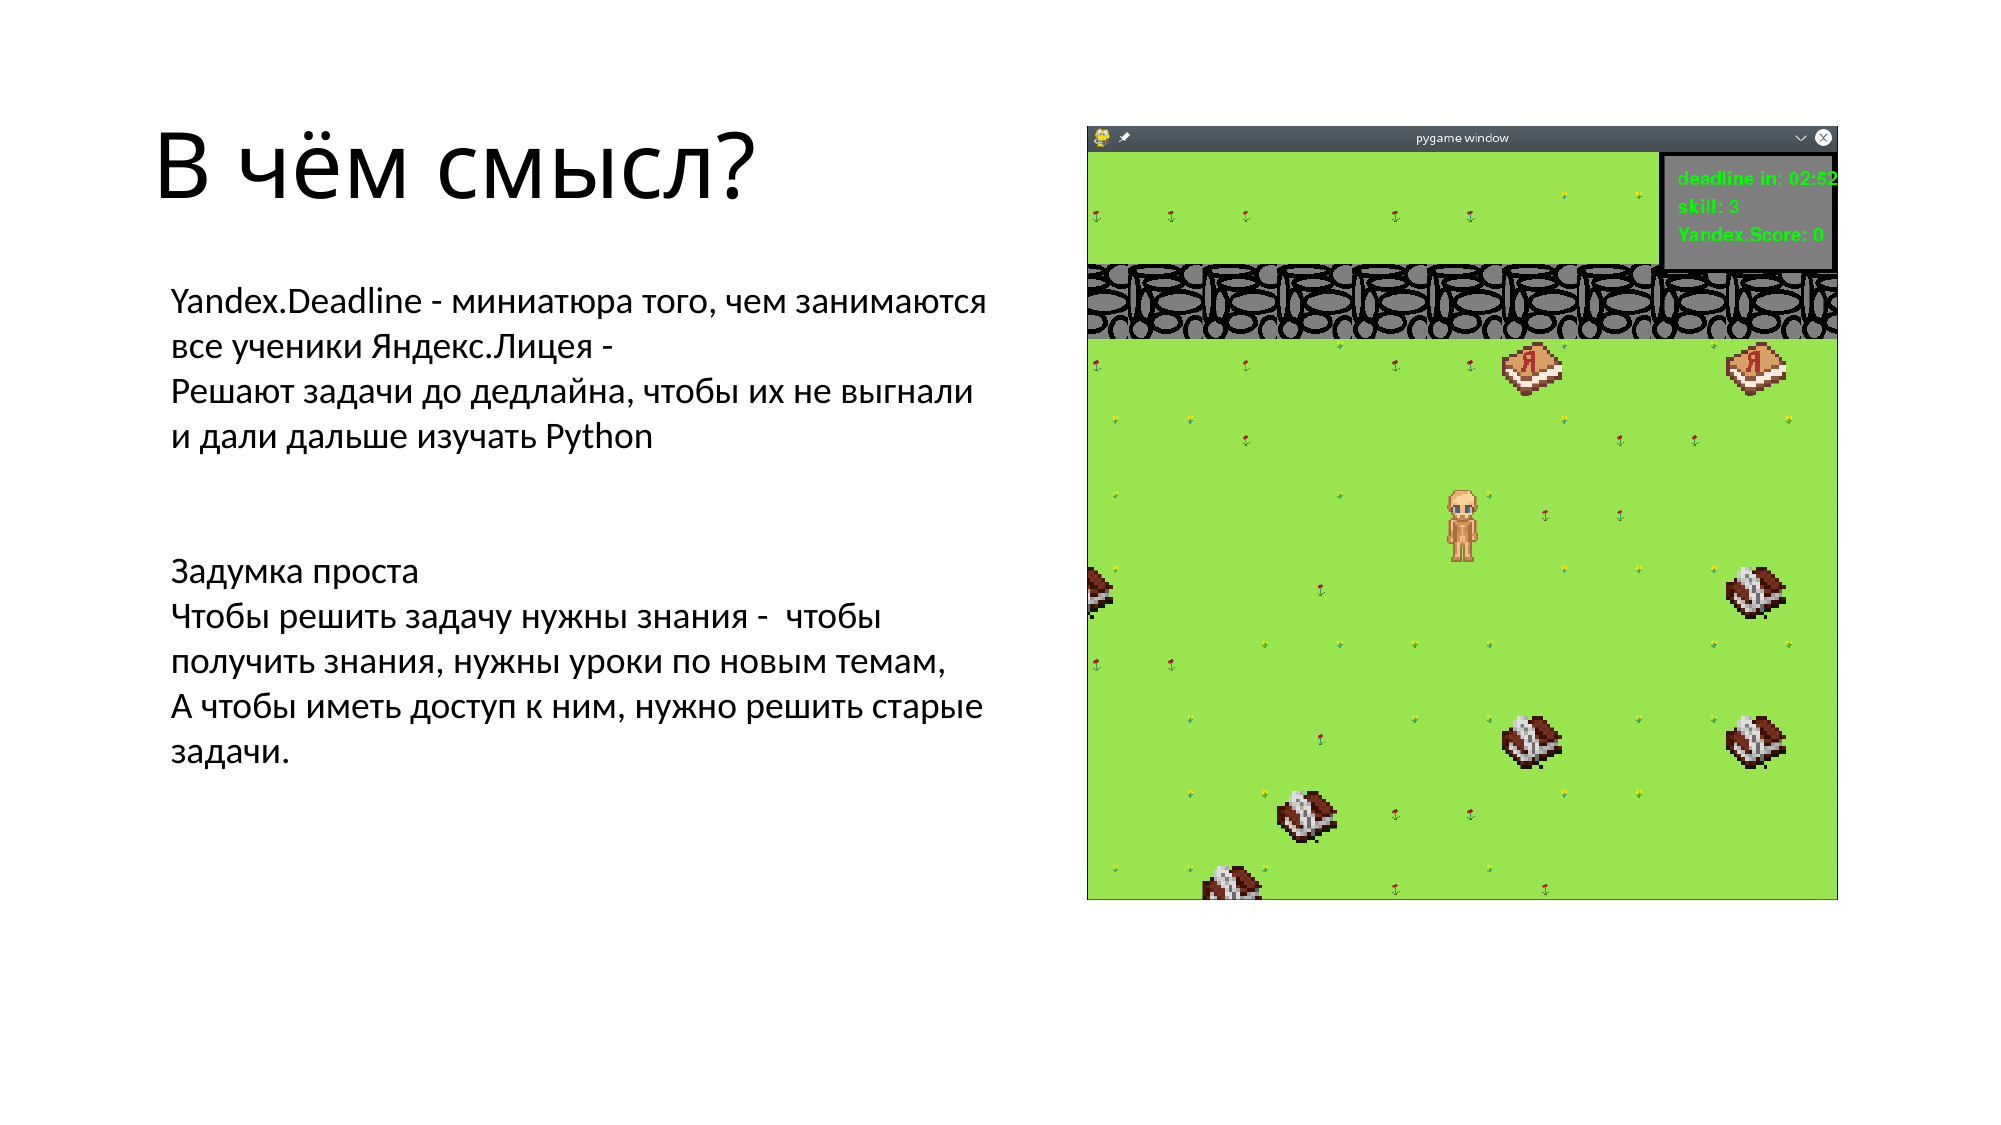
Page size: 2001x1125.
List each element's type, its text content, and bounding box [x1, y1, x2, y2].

text_box Yandex.Deadline - миниатюра того, чем занимаются все ученики Яндекс.Лицея - Решают задачи до дедлайна, чтобы их не выгнали и дали дальше изучать Python Задумка проста Чтобы решить задачу нужны знания - чтобы получить знания, нужны уроки по новым темам, А чтобы иметь доступ к ним, нужно решить старые задачи. [155, 269, 1013, 870]
title В чём смысл? [137, 59, 1863, 278]
picture [1087, 126, 1838, 901]
